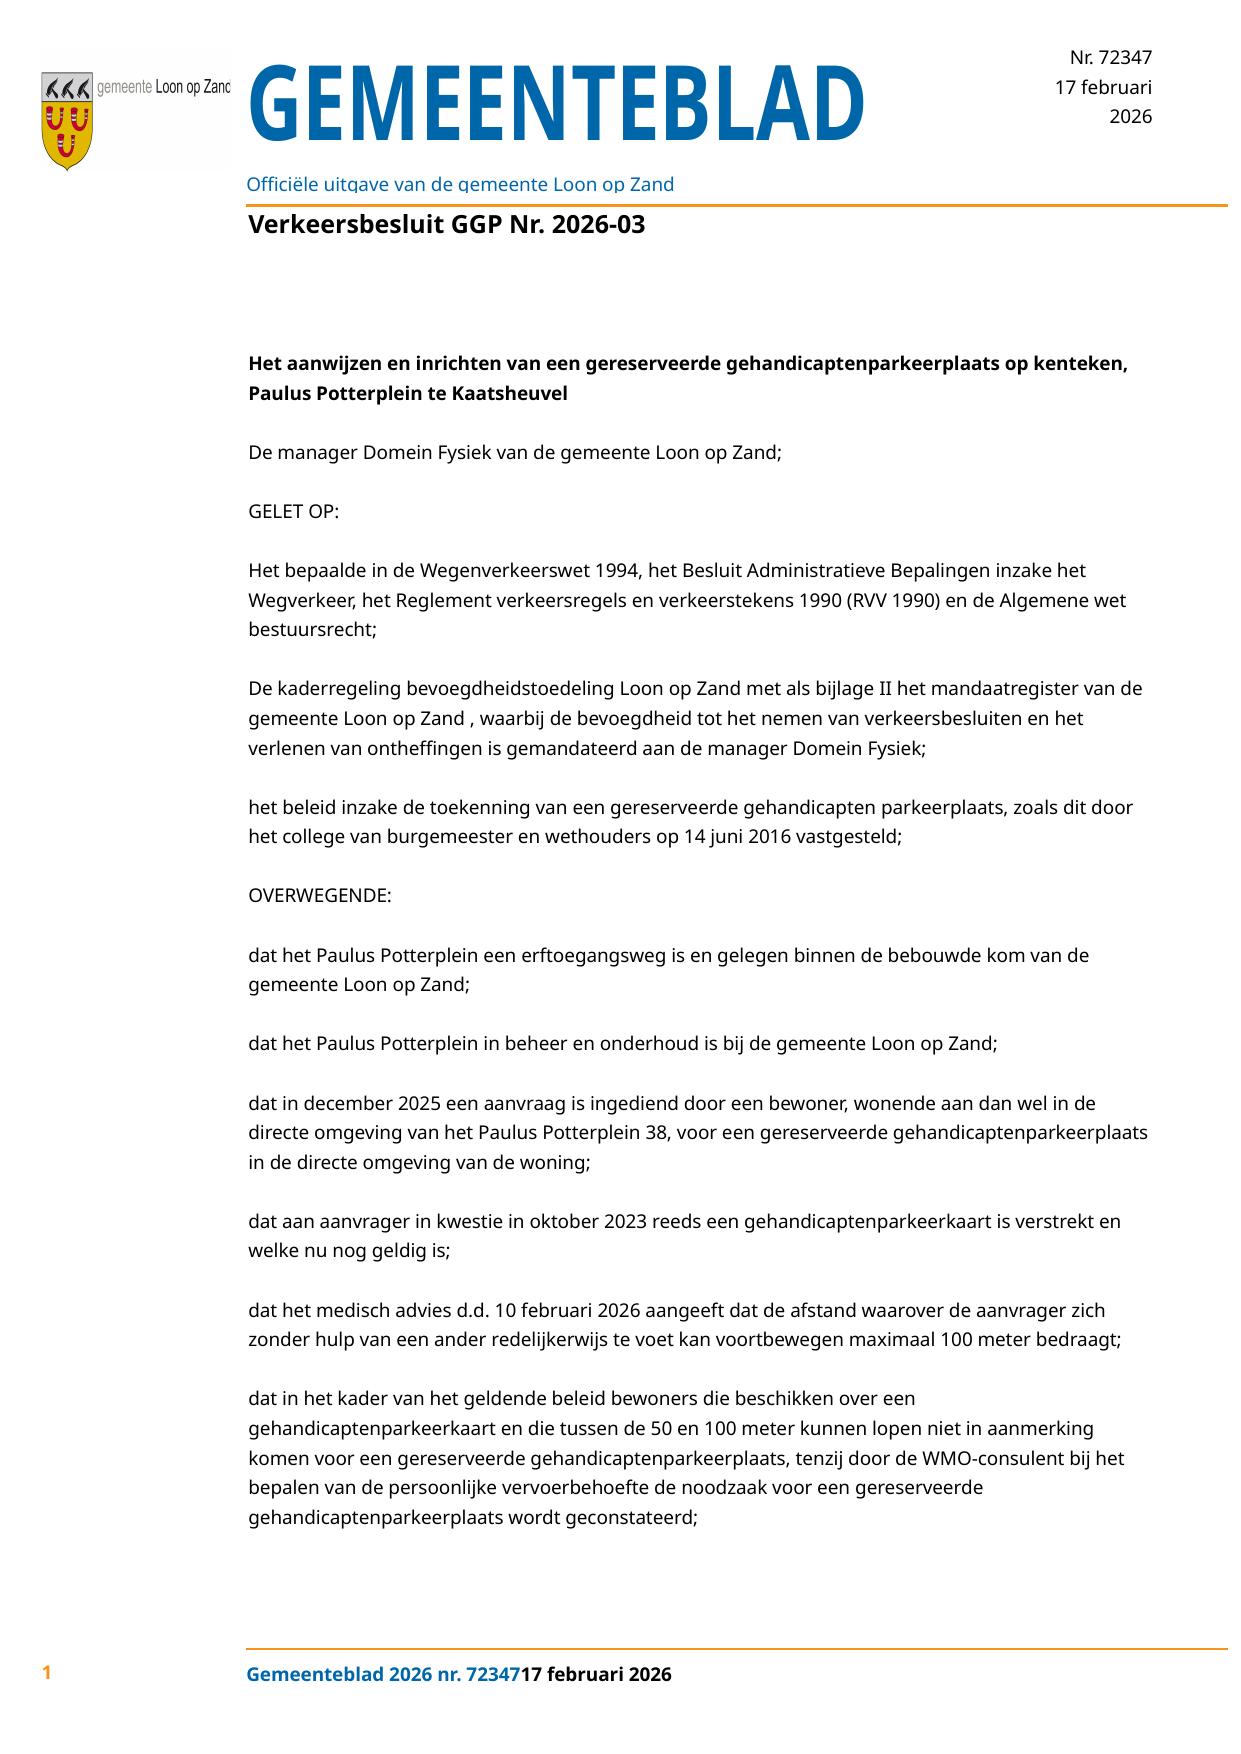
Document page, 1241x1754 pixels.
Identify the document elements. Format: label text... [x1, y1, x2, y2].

text Het bepaalde in de Wegenverkeerswet 1994, het Besluit Administratieve Bepalingen inzake het Wegverkeer, het Reglement verkeersregels en verkeerstekens 1990 (RVV 1990) en de Algemene wet bestuursrecht; [248, 557, 1152, 642]
text dat in december 2025 een aanvraag is ingediend door een bewoner, wonende aan dan wel in de directe omgeving van het Paulus Potterplein 38, voor een gereserveerde gehandicaptenparkeerplaats in de directe omgeving van de woning; [248, 1090, 1152, 1175]
picture [41, 47, 231, 172]
text dat aan aanvrager in kwestie in oktober 2023 reeds een gehandicaptenparkeerkaart is verstrekt en welke nu nog geldig is; [248, 1208, 1152, 1263]
text Het aanwijzen en inrichten van een gereserveerde gehandicaptenparkeerplaats op kenteken, Paulus Potterplein te Kaatsheuvel [248, 350, 1152, 406]
text het beleid inzake de toekenning van een gereserveerde gehandicapten parkeerplaats, zoals dit door het college van burgemeester en wethouders op 14 juni 2016 vastgesteld; [248, 794, 1152, 849]
text dat in het kader van het geldende beleid bewoners die beschikken over een gehandicaptenparkeerkaart en die tussen de 50 en 100 meter kunnen lopen niet in aanmerking komen voor een gereserveerde gehandicaptenparkeerplaats, tenzij door de WMO-consulent bij het bepalen van de persoonlijke vervoerbehoefte de noodzaak voor een gereserveerde gehandicaptenparkeerplaats wordt geconstateerd; [248, 1386, 1152, 1530]
text dat het Paulus Potterplein in beheer en onderhoud is bij de gemeente Loon op Zand; [248, 1031, 1152, 1056]
text dat het Paulus Potterplein een erftoegangsweg is en gelegen binnen de bebouwde kom van de gemeente Loon op Zand; [248, 942, 1152, 997]
text De kaderregeling bevoegdheidstoedeling Loon op Zand met als bijlage II het mandaatregister van de gemeente Loon op Zand , waarbij de bevoegdheid tot het nemen van verkeersbesluiten en het verlenen van ontheffingen is gemandateerd aan de manager Domein Fysiek; [248, 676, 1152, 761]
text Verkeersbesluit GGP Nr. 2026-03 [248, 207, 1152, 241]
text dat het medisch advies d.d. 10 februari 2026 aangeeft dat de afstand waarover de aanvrager zich zonder hulp van een ander redelijkerwijs te voet kan voortbewegen maximaal 100 meter bedraagt; [248, 1297, 1152, 1352]
text GELET OP: [248, 498, 1152, 524]
text De manager Domein Fysiek van de gemeente Loon op Zand; [248, 439, 1152, 465]
text OVERWEGENDE: [248, 883, 1152, 908]
